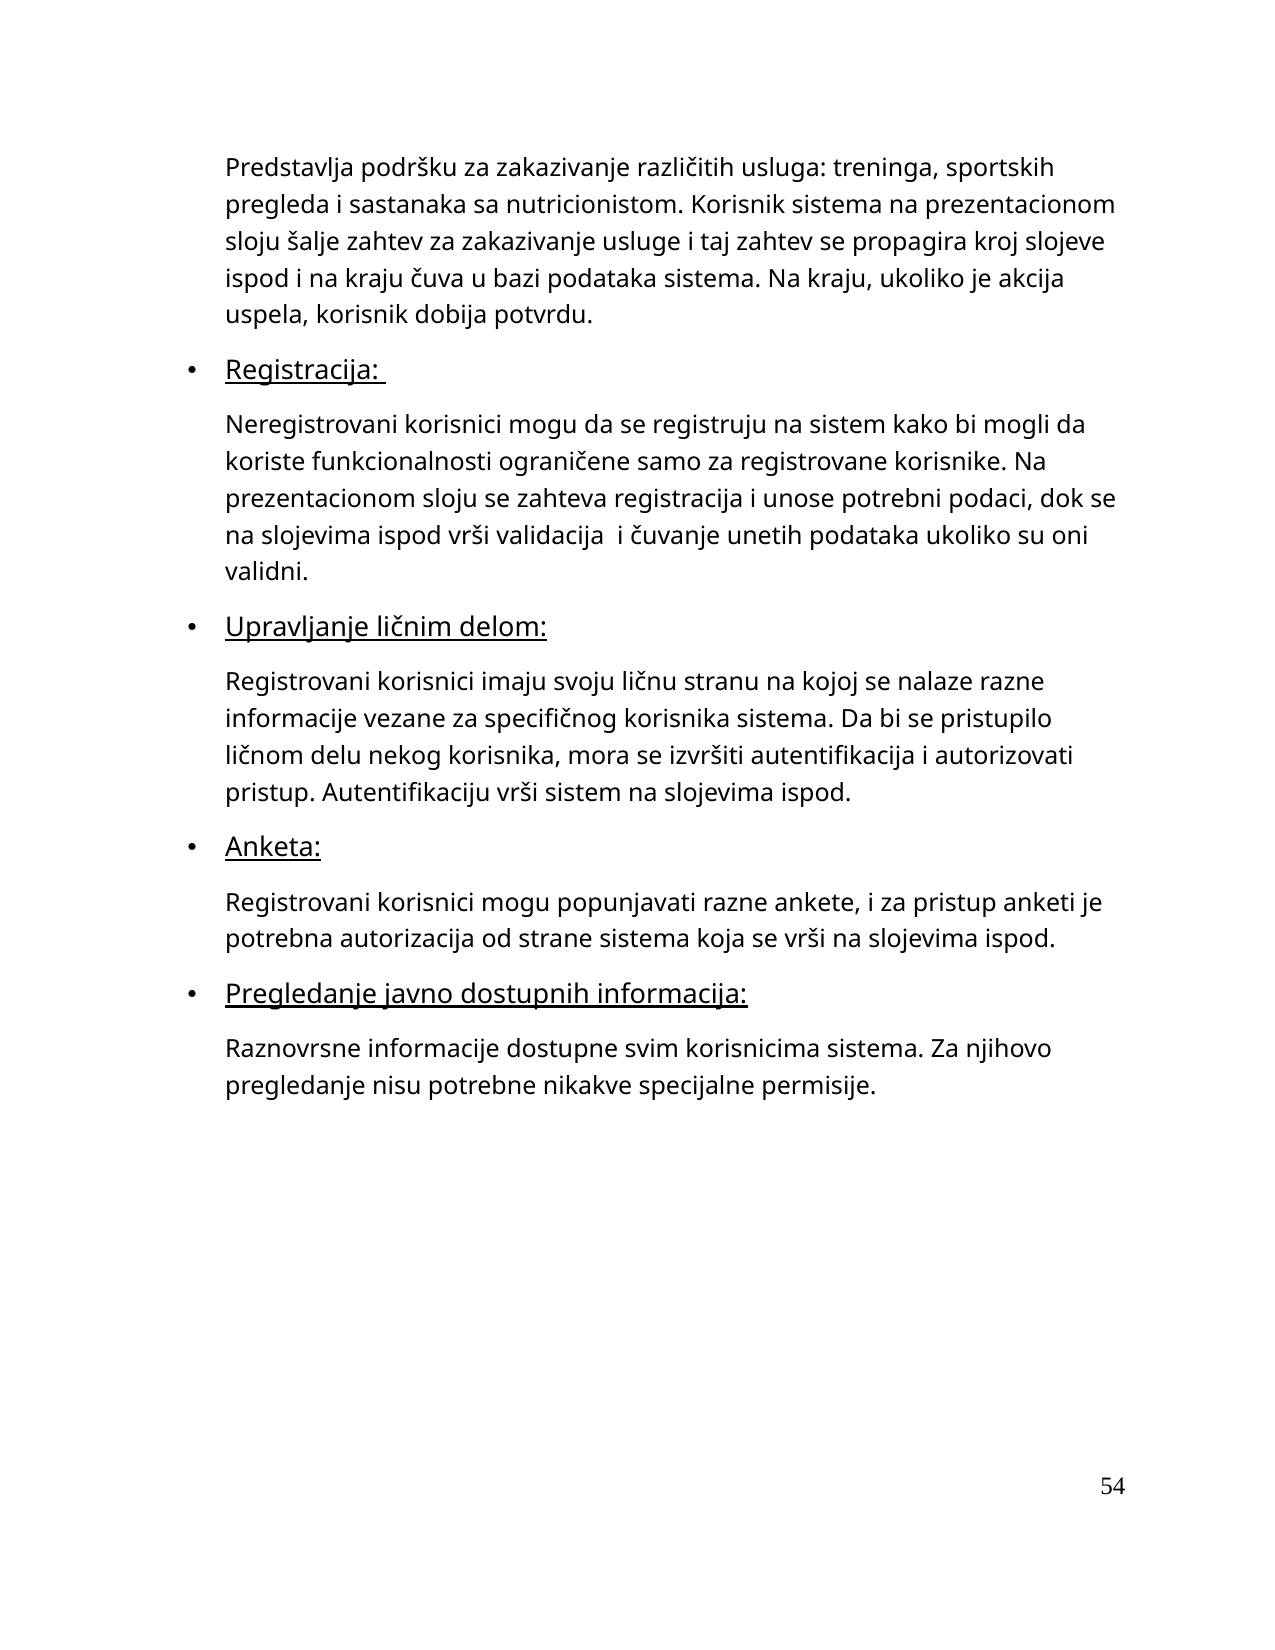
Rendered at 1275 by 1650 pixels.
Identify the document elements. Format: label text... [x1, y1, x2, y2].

list Registrovani korisnici imaju svoju ličnu stranu na kojoj se nalaze razne informacije vezane za specifičnog korisnika sistema. Da bi se pristupilo ličnom delu nekog korisnika, mora se izvršiti autentifikacija i autorizovati pristup. Autentifikaciju vrši sistem na slojevima ispod. [187, 664, 1125, 808]
list Raznovrsne informacije dostupne svim korisnicima sistema. Za njihovo pregledanje nisu potrebne nikakve specijalne permisije. [187, 1031, 1125, 1102]
list Registracija: [187, 351, 1125, 387]
list Pregledanje javno dostupnih informacija: [187, 974, 1125, 1011]
list Registrovani korisnici mogu popunjavati razne ankete, i za pristup anketi je potrebna autorizacija od strane sistema koja se vrši na slojevima ispod. [187, 884, 1125, 955]
list Neregistrovani korisnici mogu da se registruju na sistem kako bi mogli da koriste funkcionalnosti ograničene samo za registrovane korisnike. Na prezentacionom sloju se zahteva registracija i unose potrebni podaci, dok se na slojevima ispod vrši validacija i čuvanje unetih podataka ukoliko su oni validni. [187, 407, 1125, 588]
list Upravljanje ličnim delom: [187, 607, 1125, 644]
list Anketa: [187, 828, 1125, 864]
list Predstavlja podršku za zakazivanje različitih usluga: treninga, sportskih pregleda i sastanaka sa nutricionistom. Korisnik sistema na prezentacionom sloju šalje zahtev za zakazivanje usluge i taj zahtev se propagira kroj slojeve ispod i na kraju čuva u bazi podataka sistema. Na kraju, ukoliko je akcija uspela, korisnik dobija potvrdu. [187, 150, 1125, 331]
